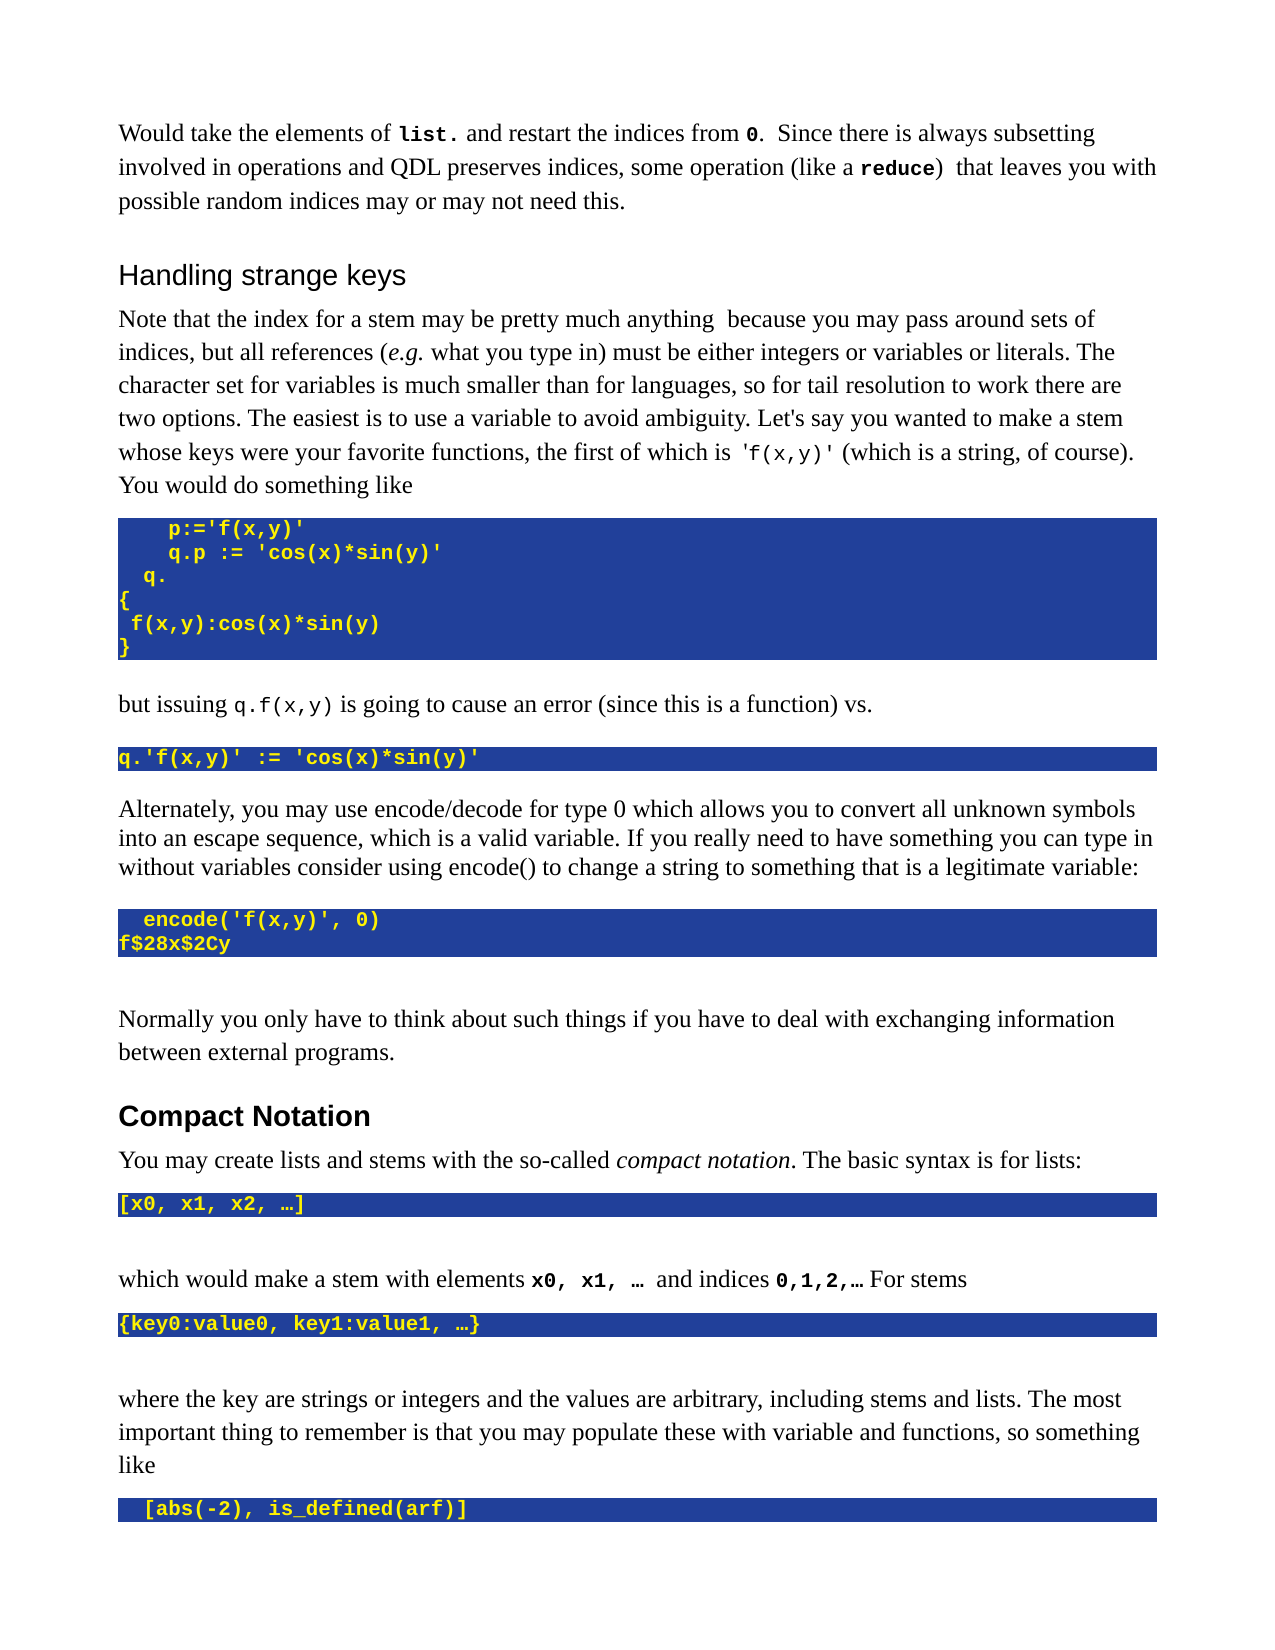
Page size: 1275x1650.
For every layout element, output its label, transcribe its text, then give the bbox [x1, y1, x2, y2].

text q. [118, 565, 1157, 589]
subtitle Handling strange keys [118, 258, 1157, 292]
text { [118, 589, 1157, 613]
text where the key are strings or integers and the values are arbitrary, including stems and lists. The most important thing to remember is that you may populate these with variable and functions, so something like [118, 1384, 1157, 1479]
text Note that the index for a stem may be pretty much anything because you may pass around sets of indices, but all references (e.g. what you type in) must be either integers or variables or literals. The character set for variables is much smaller than for languages, so for tail resolution to work there are two options. The easiest is to use a variable to avoid ambiguity. Let's say you wanted to make a stem whose keys were your favorite functions, the first of which is 'f(x,y)' (which is a string, of course). You would do something like [118, 304, 1157, 499]
text f(x,y):cos(x)*sin(y) [118, 613, 1157, 636]
text q.'f(x,y)' := 'cos(x)*sin(y)' [118, 747, 1157, 771]
text f$28x$2Cy [118, 933, 1157, 957]
text p:='f(x,y)' [118, 518, 1157, 542]
text {key0:value0, key1:value1, …} [118, 1313, 1157, 1337]
text [x0, x1, x2, …] [118, 1193, 1157, 1217]
text q.p := 'cos(x)*sin(y)' [118, 542, 1157, 565]
text [abs(-2), is_defined(arf)] [118, 1498, 1157, 1522]
text but issuing q.f(x,y) is going to cause an error (since this is a function) vs. [118, 689, 1157, 718]
text You may create lists and stems with the so-called compact notation. The basic syntax is for lists: [118, 1146, 1157, 1174]
text Alternately, you may use encode/decode for type 0 which allows you to convert all unknown symbols into an escape sequence, which is a valid variable. If you really need to have something you can type in without variables consider using encode() to change a string to something that is a legitimate variable: [118, 794, 1157, 881]
text which would make a stem with elements x0, x1, … and indices 0,1,2,… For stems [118, 1264, 1157, 1294]
text Normally you only have to think about such things if you have to deal with exchanging information between external programs. [118, 1004, 1157, 1066]
text encode('f(x,y)', 0) [118, 909, 1157, 933]
text Would take the elements of list. and restart the indices from 0. Since there is always subsetting involved in operations and QDL preserves indices, some operation (like a reduce) that leaves you with possible random indices may or may not need this. [118, 118, 1157, 214]
subtitle Compact Notation [118, 1099, 1157, 1133]
text } [118, 636, 1157, 660]
